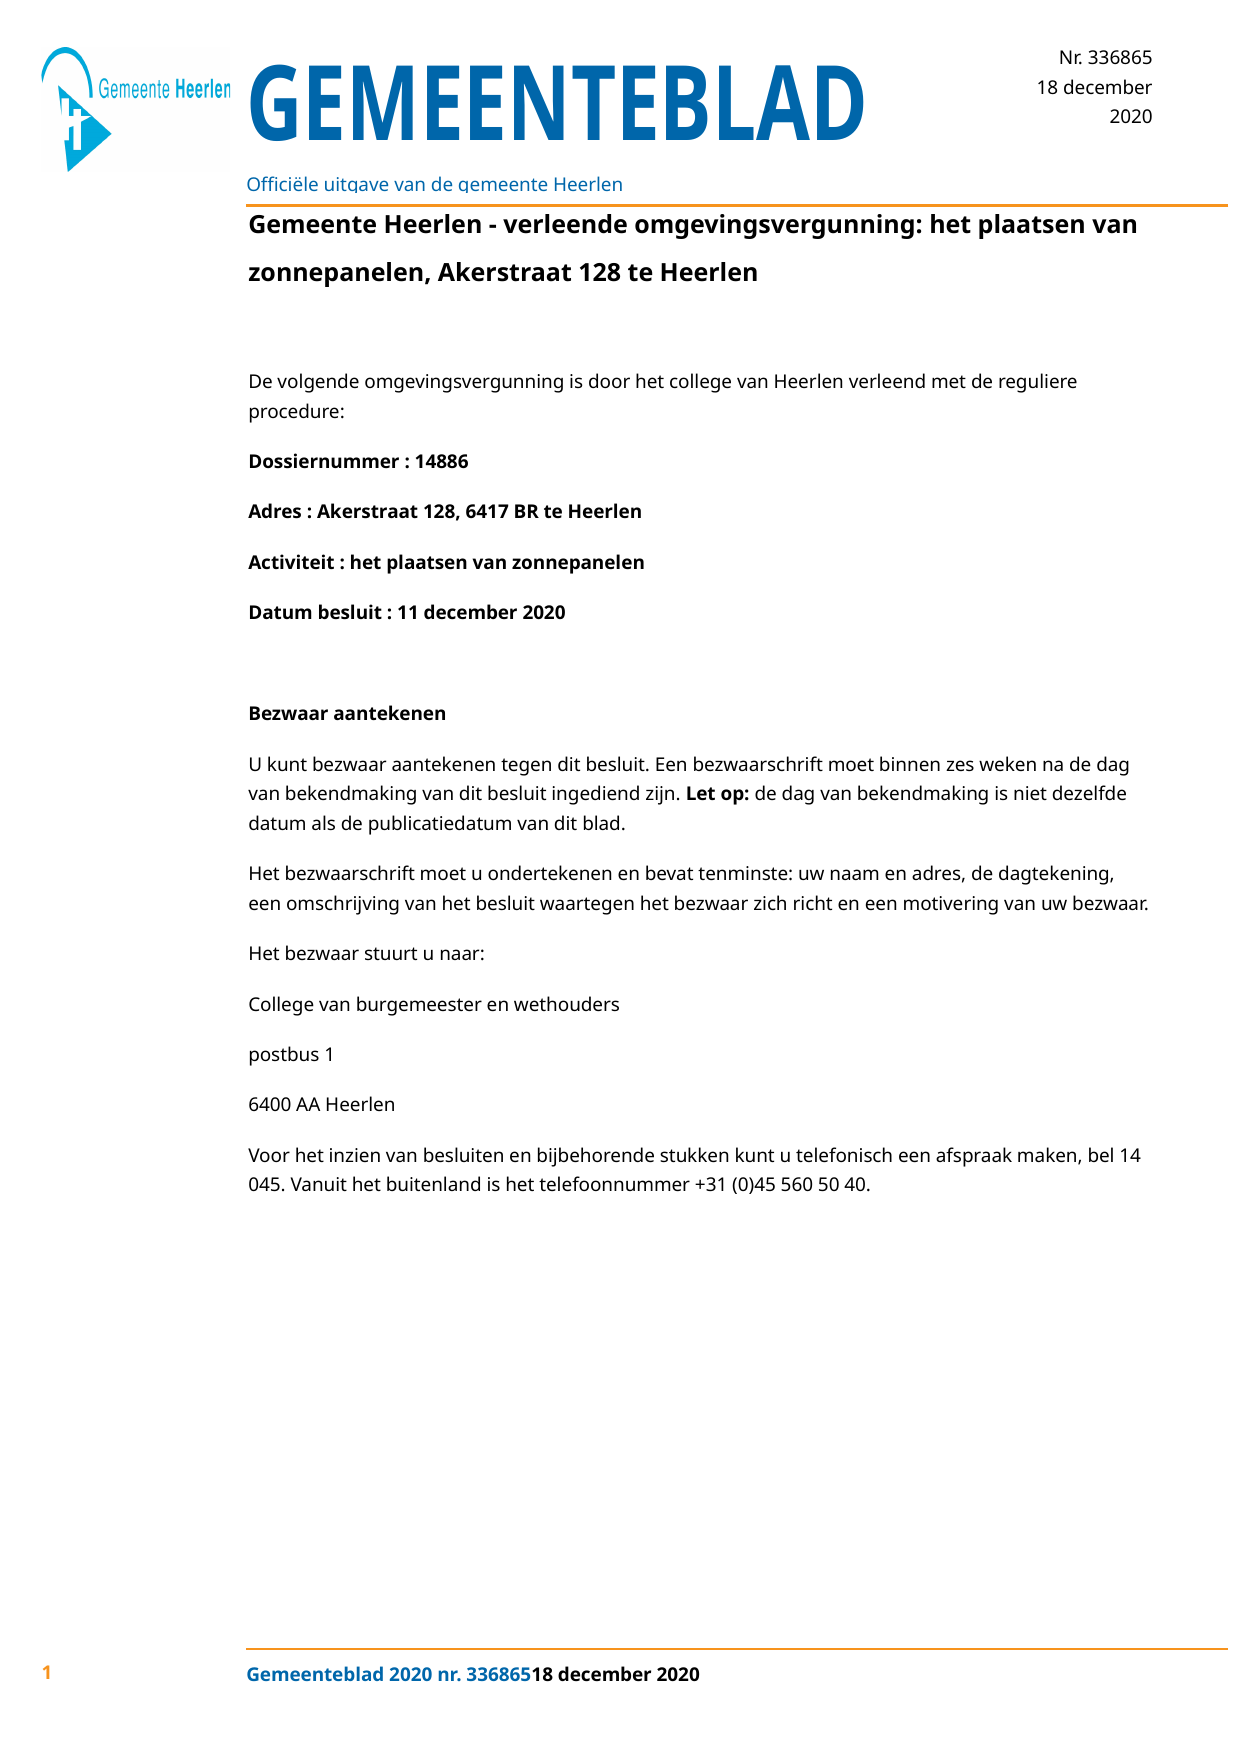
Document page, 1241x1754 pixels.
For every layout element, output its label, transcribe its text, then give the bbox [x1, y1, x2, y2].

text Adres : Akerstraat 128, 6417 BR te Heerlen [248, 499, 1152, 524]
text postbus 1 [248, 1041, 1152, 1067]
text Bezwaar aantekenen [248, 700, 1152, 726]
text Datum besluit : 11 december 2020 [248, 599, 1152, 625]
picture [41, 47, 59, 70]
picture [41, 47, 231, 172]
text 6400 AA Heerlen [248, 1092, 1152, 1117]
text Het bezwaarschrift moet u ondertekenen en bevat tenminste: uw naam en adres, de dagtekening, een omschrijving van het besluit waartegen het bezwaar zich richt en een motivering van uw bezwaar. [248, 860, 1152, 916]
text College van burgemeester en wethouders [248, 991, 1152, 1017]
text Gemeente Heerlen - verleende omgevingsvergunning: het plaatsen van zonnepanelen, Akerstraat 128 te Heerlen [248, 207, 1152, 288]
text Voor het inzien van besluiten en bijbehorende stukken kunt u telefonisch een afspraak maken, bel 14 045. Vanuit het buitenland is het telefoonnummer +31 (0)45 560 50 40. [248, 1142, 1152, 1197]
text Activiteit : het plaatsen van zonnepanelen [248, 549, 1152, 575]
text Het bezwaar stuurt u naar: [248, 940, 1152, 966]
text U kunt bezwaar aantekenen tegen dit besluit. Een bezwaarschrift moet binnen zes weken na de dag van bekendmaking van dit besluit ingediend zijn. Let op: de dag van bekendmaking is niet dezelfde datum als de publicatiedatum van dit blad. [248, 751, 1152, 836]
text De volgende omgevingsvergunning is door het college van Heerlen verleend met de reguliere procedure: [248, 368, 1152, 424]
text Dossiernummer : 14886 [248, 448, 1152, 474]
